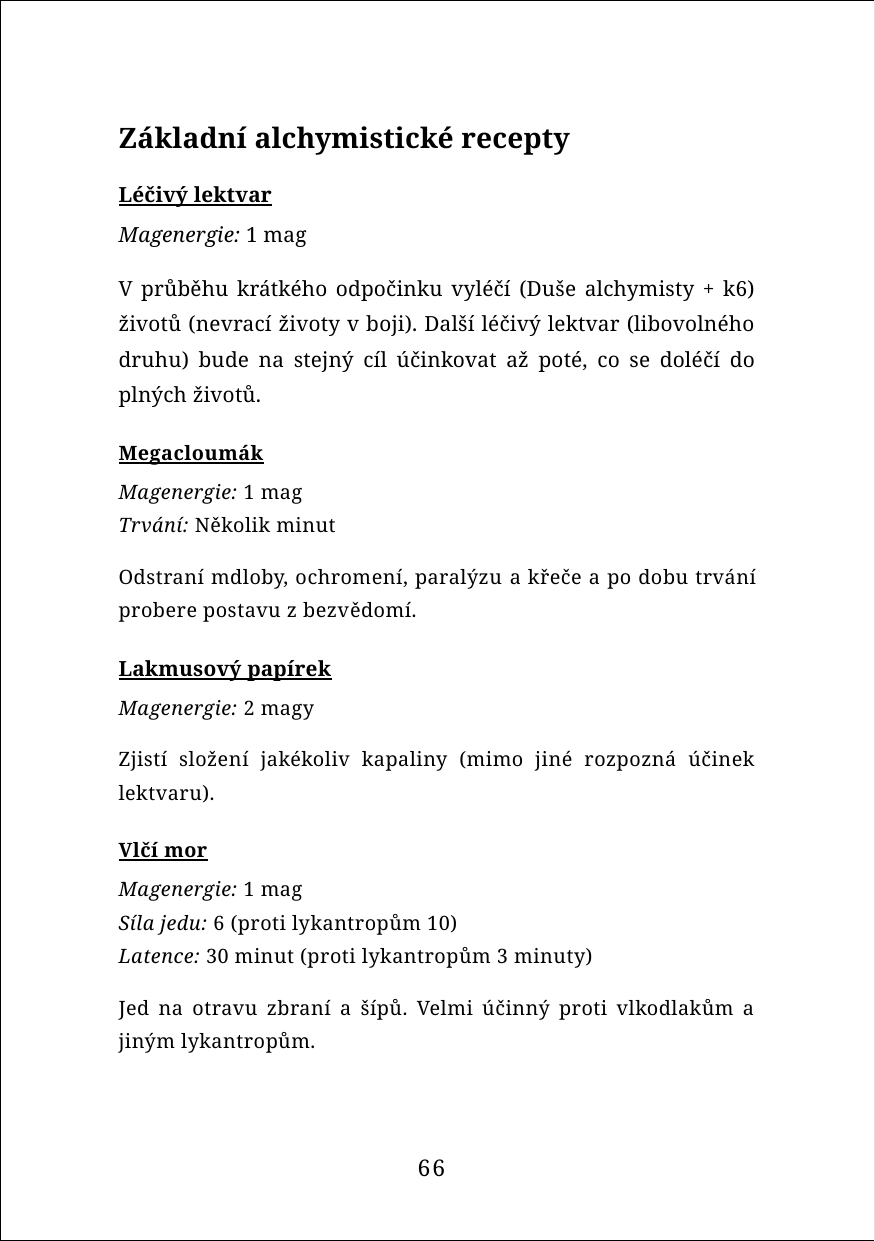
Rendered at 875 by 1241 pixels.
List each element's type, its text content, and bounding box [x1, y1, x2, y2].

subtitle Základní alchymistické recepty [118, 118, 756, 157]
text Odstraní mdloby, ochromení, paralýzu a křeče a po dobu trvání probere postavu z bezvědomí. [118, 563, 756, 624]
text Magenergie: 2 magy [118, 694, 756, 721]
text V průběhu krátkého odpočinku vyléčí (Duše alchymisty + k6) životů (nevrací životy v boji). Další léčivý lektvar (libovolného druhu) bude na stejný cíl účinkovat až poté, co se doléčí do plných životů. [118, 274, 756, 409]
text Magenergie: 1 mag [118, 220, 756, 249]
text Zjistí složení jakékoliv kapaliny (mimo jiné rozpozná účinek lektvaru). [118, 746, 756, 806]
subtitle Lakmusový papírek [118, 654, 756, 682]
subtitle Megacloumák [118, 439, 756, 466]
subtitle Vlčí mor [118, 837, 756, 863]
subtitle Léčivý lektvar [118, 180, 756, 209]
text Jed na otravu zbraní a šípů. Velmi účinný proti vlkodlakům a jiným lykantropům. [118, 994, 756, 1054]
text Magenergie: 1 mag Síla jedu: 6 (proti lykantropům 10) Latence: 30 minut (proti lykantropům 3 minuty) [118, 875, 756, 969]
text Magenergie: 1 mag Trvání: Několik minut [118, 478, 756, 539]
